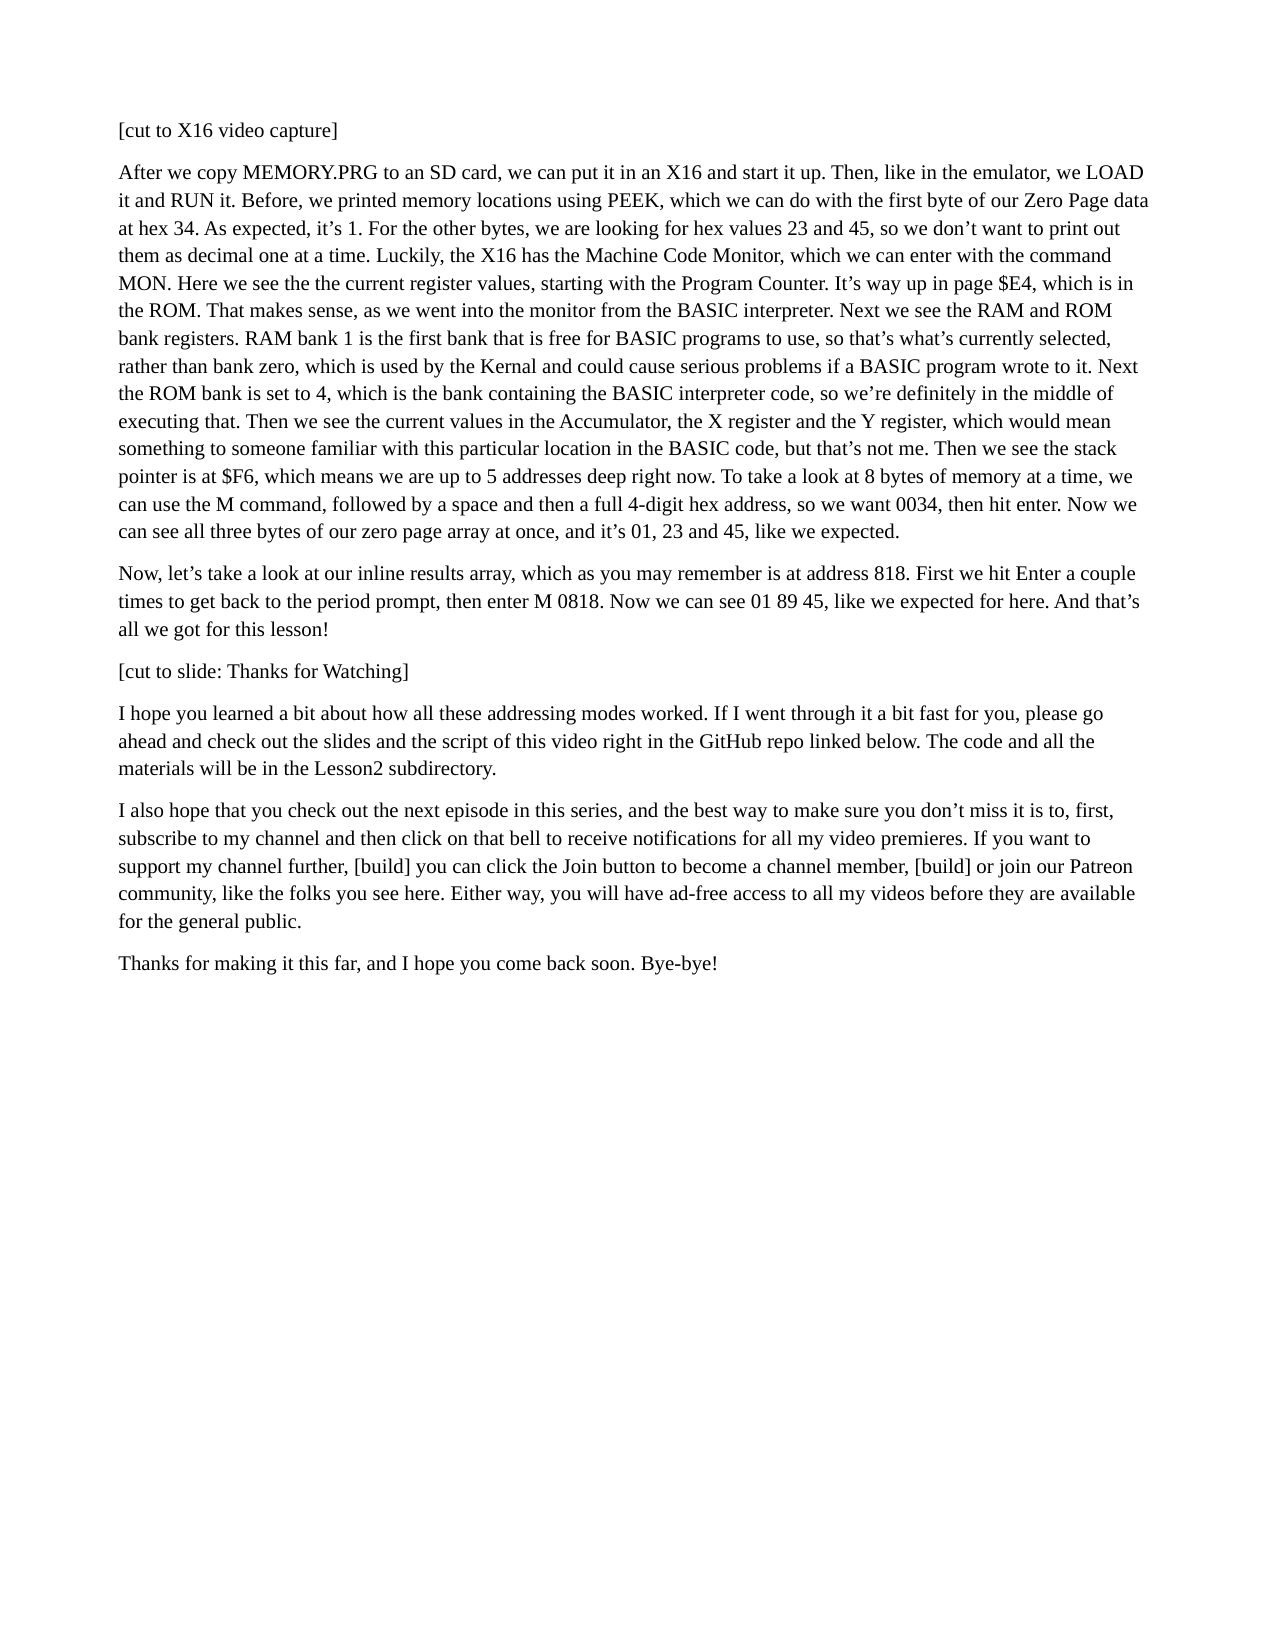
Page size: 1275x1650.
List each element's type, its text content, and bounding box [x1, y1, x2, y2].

text I hope you learned a bit about how all these addressing modes worked. If I went through it a bit fast for you, please go ahead and check out the slides and the script of this video right in the GitHub repo linked below. The code and all the materials will be in the Lesson2 subdirectory. [118, 701, 1157, 780]
text Thanks for making it this far, and I hope you come back soon. Bye-bye! [118, 951, 1157, 975]
text I also hope that you check out the next episode in this series, and the best way to make sure you don’t miss it is to, first, subscribe to my channel and then click on that bell to receive notifications for all my video premieres. If you want to support my channel further, [build] you can click the Join button to become a channel member, [build] or join our Patreon community, like the folks you see here. Either way, you will have ad-free access to all my videos before they are available for the general public. [118, 798, 1157, 933]
text [cut to X16 video capture] [118, 118, 1157, 142]
text After we copy MEMORY.PRG to an SD card, we can put it in an X16 and start it up. Then, like in the emulator, we LOAD it and RUN it. Before, we printed memory locations using PEEK, which we can do with the first byte of our Zero Page data at hex 34. As expected, it’s 1. For the other bytes, we are looking for hex values 23 and 45, so we don’t want to print out them as decimal one at a time. Luckily, the X16 has the Machine Code Monitor, which we can enter with the command MON. Here we see the the current register values, starting with the Program Counter. It’s way up in page $E4, which is in the ROM. That makes sense, as we went into the monitor from the BASIC interpreter. Next we see the RAM and ROM bank registers. RAM bank 1 is the first bank that is free for BASIC programs to use, so that’s what’s currently selected, rather than bank zero, which is used by the Kernal and could cause serious problems if a BASIC program wrote to it. Next the ROM bank is set to 4, which is the bank containing the BASIC interpreter code, so we’re definitely in the middle of executing that. Then we see the current values in the Accumulator, the X register and the Y register, which would mean something to someone familiar with this particular location in the BASIC code, but that’s not me. Then we see the stack pointer is at $F6, which means we are up to 5 addresses deep right now. To take a look at 8 bytes of memory at a time, we can use the M command, followed by a space and then a full 4-digit hex address, so we want 0034, then hit enter. Now we can see all three bytes of our zero page array at once, and it’s 01, 23 and 45, like we expected. [118, 160, 1157, 543]
text Now, let’s take a look at our inline results array, which as you may remember is at address 818. First we hit Enter a couple times to get back to the period prompt, then enter M 0818. Now we can see 01 89 45, like we expected for here. And that’s all we got for this lesson! [118, 561, 1157, 641]
text [cut to slide: Thanks for Watching] [118, 659, 1157, 683]
